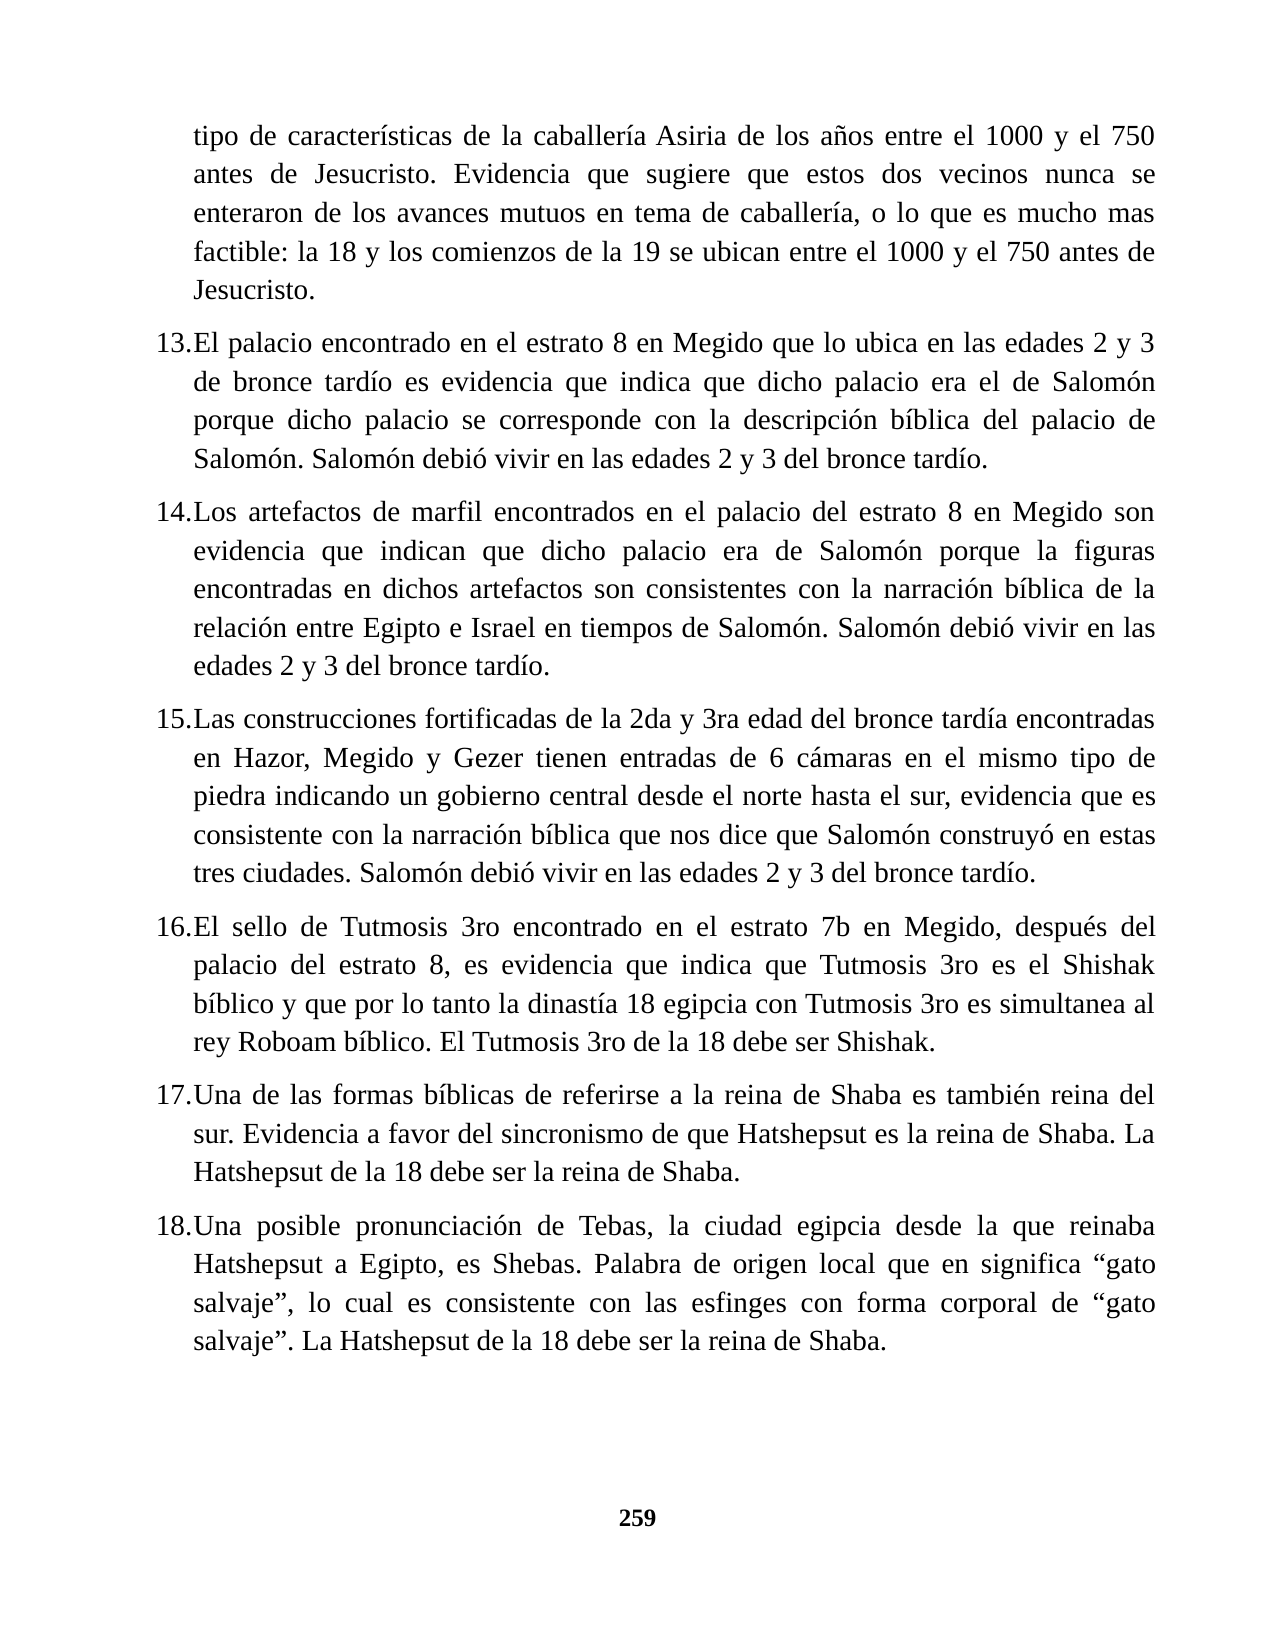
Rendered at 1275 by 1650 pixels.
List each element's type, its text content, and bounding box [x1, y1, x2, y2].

list Una de las formas bíblicas de referirse a la reina de Shaba es también reina del sur. Evidencia a favor del sincronismo de que Hatshepsut es la reina de Shaba. La Hatshepsut de la 18 debe ser la reina de Shaba. [156, 1077, 1157, 1188]
list El palacio encontrado en el estrato 8 en Megido que lo ubica en las edades 2 y 3 de bronce tardío es evidencia que indica que dicho palacio era el de Salomón porque dicho palacio se corresponde con la descripción bíblica del palacio de Salomón. Salomón debió vivir en las edades 2 y 3 del bronce tardío. [156, 325, 1157, 474]
list tipo de características de la caballería Asiria de los años entre el 1000 y el 750 antes de Jesucristo. Evidencia que sugiere que estos dos vecinos nunca se enteraron de los avances mutuos en tema de caballería, o lo que es mucho mas factible: la 18 y los comienzos de la 19 se ubican entre el 1000 y el 750 antes de Jesucristo. [156, 118, 1157, 306]
list Los artefactos de marfil encontrados en el palacio del estrato 8 en Megido son evidencia que indican que dicho palacio era de Salomón porque la figuras encontradas en dichos artefactos son consistentes con la narración bíblica de la relación entre Egipto e Israel en tiempos de Salomón. Salomón debió vivir en las edades 2 y 3 del bronce tardío. [156, 494, 1157, 682]
list Una posible pronunciación de Tebas, la ciudad egipcia desde la que reinaba Hatshepsut a Egipto, es Shebas. Palabra de origen local que en significa “gato salvaje”, lo cual es consistente con las esfinges con forma corporal de “gato salvaje”. La Hatshepsut de la 18 debe ser la reina de Shaba. [156, 1208, 1157, 1357]
list El sello de Tutmosis 3ro encontrado en el estrato 7b en Megido, después del palacio del estrato 8, es evidencia que indica que Tutmosis 3ro es el Shishak bíblico y que por lo tanto la dinastía 18 egipcia con Tutmosis 3ro es simultanea al rey Roboam bíblico. El Tutmosis 3ro de la 18 debe ser Shishak. [156, 909, 1157, 1058]
list Las construcciones fortificadas de la 2da y 3ra edad del bronce tardía encontradas en Hazor, Megido y Gezer tienen entradas de 6 cámaras en el mismo tipo de piedra indicando un gobierno central desde el norte hasta el sur, evidencia que es consistente con la narración bíblica que nos dice que Salomón construyó en estas tres ciudades. Salomón debió vivir en las edades 2 y 3 del bronce tardío. [156, 701, 1157, 889]
